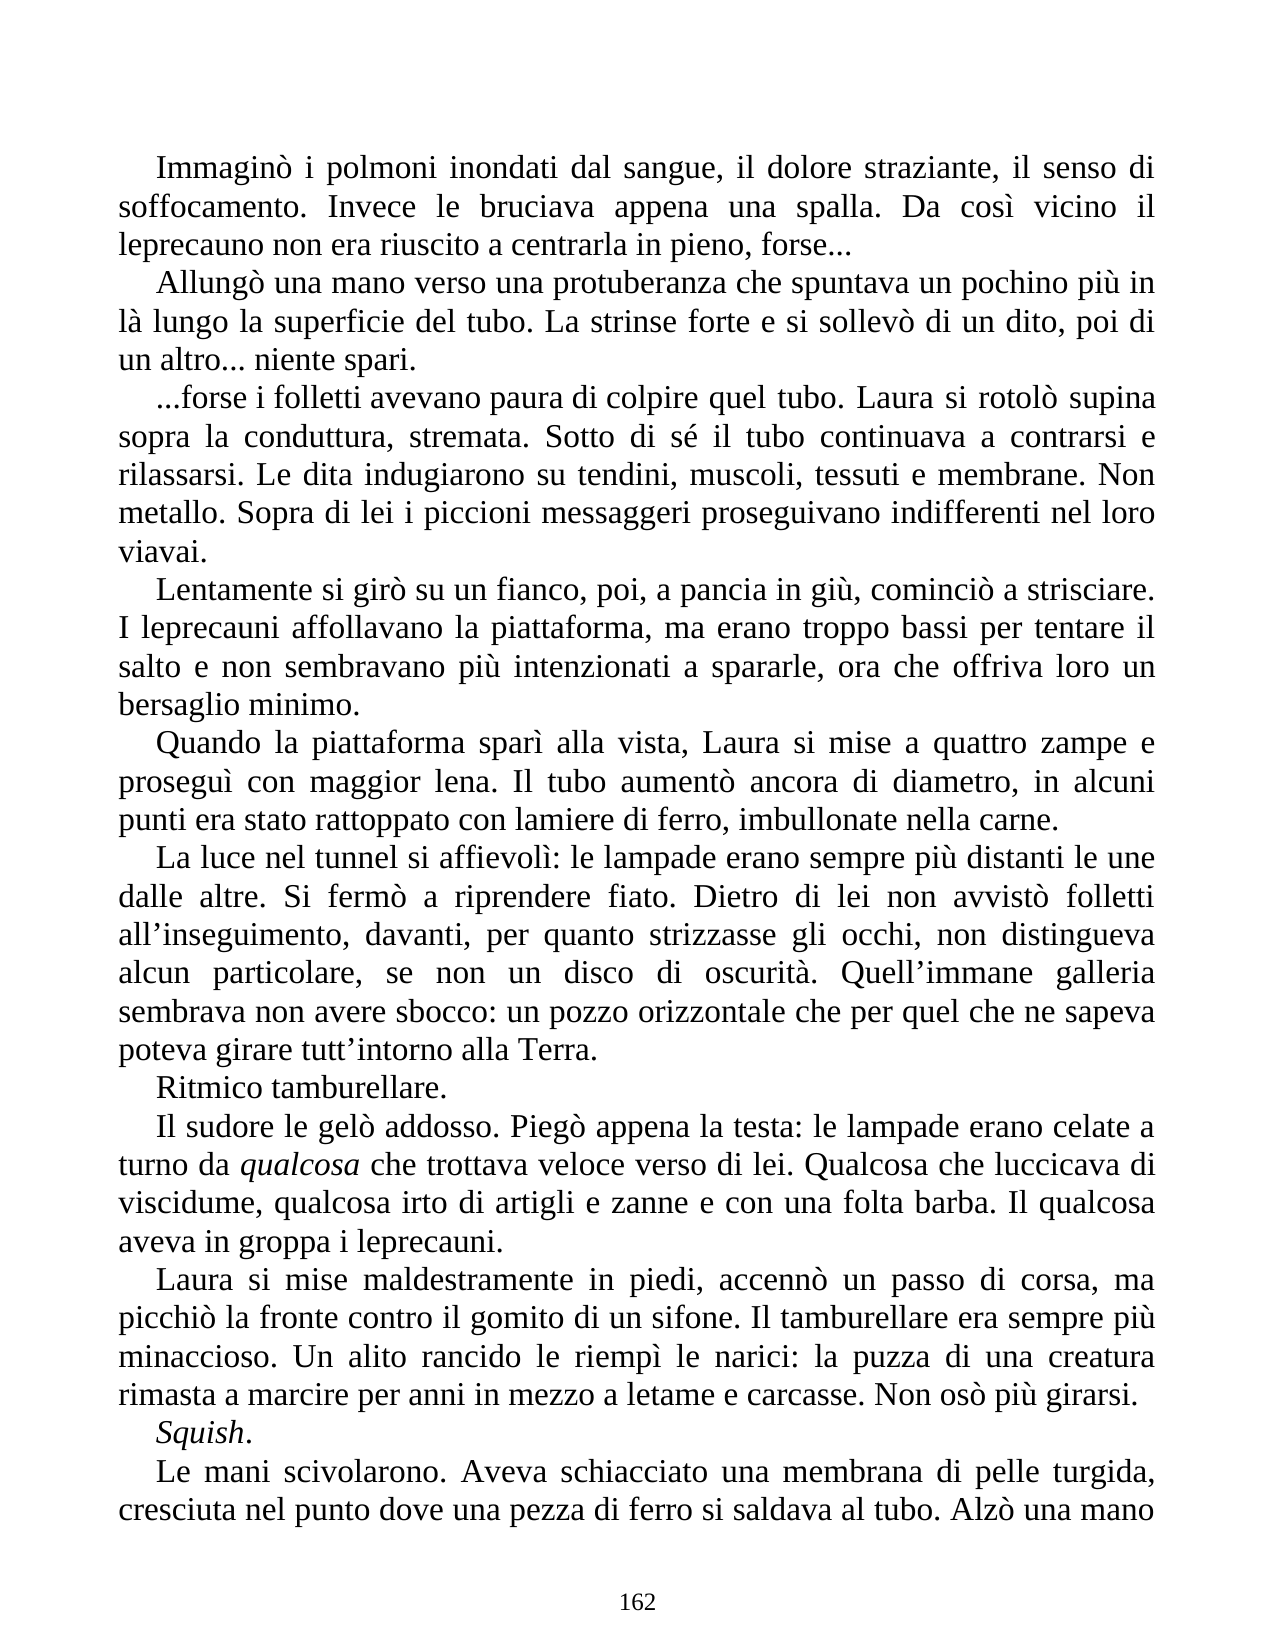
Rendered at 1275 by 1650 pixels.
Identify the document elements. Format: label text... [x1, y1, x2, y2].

text Le mani scivolarono. Aveva schiacciato una membrana di pelle turgida, cresciuta nel punto dove una pezza di ferro si saldava al tubo. Alzò una mano [118, 1451, 1157, 1528]
text Ritmico tamburellare. [118, 1068, 1157, 1106]
text La luce nel tunnel si affievolì: le lampade erano sempre più distanti le une dalle altre. Si fermò a riprendere fiato. Dietro di lei non avvistò folletti all’inseguimento, davanti, per quanto strizzasse gli occhi, non distingueva alcun particolare, se non un disco di oscurità. Quell’immane galleria sembrava non avere sbocco: un pozzo orizzontale che per quel che ne sapeva poteva girare tutt’intorno alla Terra. [118, 838, 1157, 1068]
text Lentamente si girò su un fianco, poi, a pancia in giù, cominciò a strisciare. I leprecauni affollavano la piattaforma, ma erano troppo bassi per tentare il salto e non sembravano più intenzionati a spararle, ora che offriva loro un bersaglio minimo. [118, 569, 1157, 723]
text Laura si mise maldestramente in piedi, accennò un passo di corsa, ma picchiò la fronte contro il gomito di un sifone. Il tamburellare era sempre più minaccioso. Un alito rancido le riempì le narici: la puzza di una creatura rimasta a marcire per anni in mezzo a letame e carcasse. Non osò più girarsi. [118, 1259, 1157, 1413]
text Quando la piattaforma sparì alla vista, Laura si mise a quattro zampe e proseguì con maggior lena. Il tubo aumentò ancora di diametro, in alcuni punti era stato rattoppato con lamiere di ferro, imbullonate nella carne. [118, 723, 1157, 838]
text Squish. [118, 1413, 1157, 1451]
text ...forse i folletti avevano paura di colpire quel tubo. Laura si rotolò supina sopra la conduttura, stremata. Sotto di sé il tubo continuava a contrarsi e rilassarsi. Le dita indugiarono su tendini, muscoli, tessuti e membrane. Non metallo. Sopra di lei i piccioni messaggeri proseguivano indifferenti nel loro viavai. [118, 378, 1157, 569]
text Il sudore le gelò addosso. Piegò appena la testa: le lampade erano celate a turno da qualcosa che trottava veloce verso di lei. Qualcosa che luccicava di viscidume, qualcosa irto di artigli e zanne e con una folta barba. Il qualcosa aveva in groppa i leprecauni. [118, 1106, 1157, 1259]
text Immaginò i polmoni inondati dal sangue, il dolore straziante, il senso di soffocamento. Invece le bruciava appena una spalla. Da così vicino il leprecauno non era riuscito a centrarla in pieno, forse... [118, 148, 1157, 263]
text Allungò una mano verso una protuberanza che spuntava un pochino più in là lungo la superficie del tubo. La strinse forte e si sollevò di un dito, poi di un altro... niente spari. [118, 263, 1157, 378]
